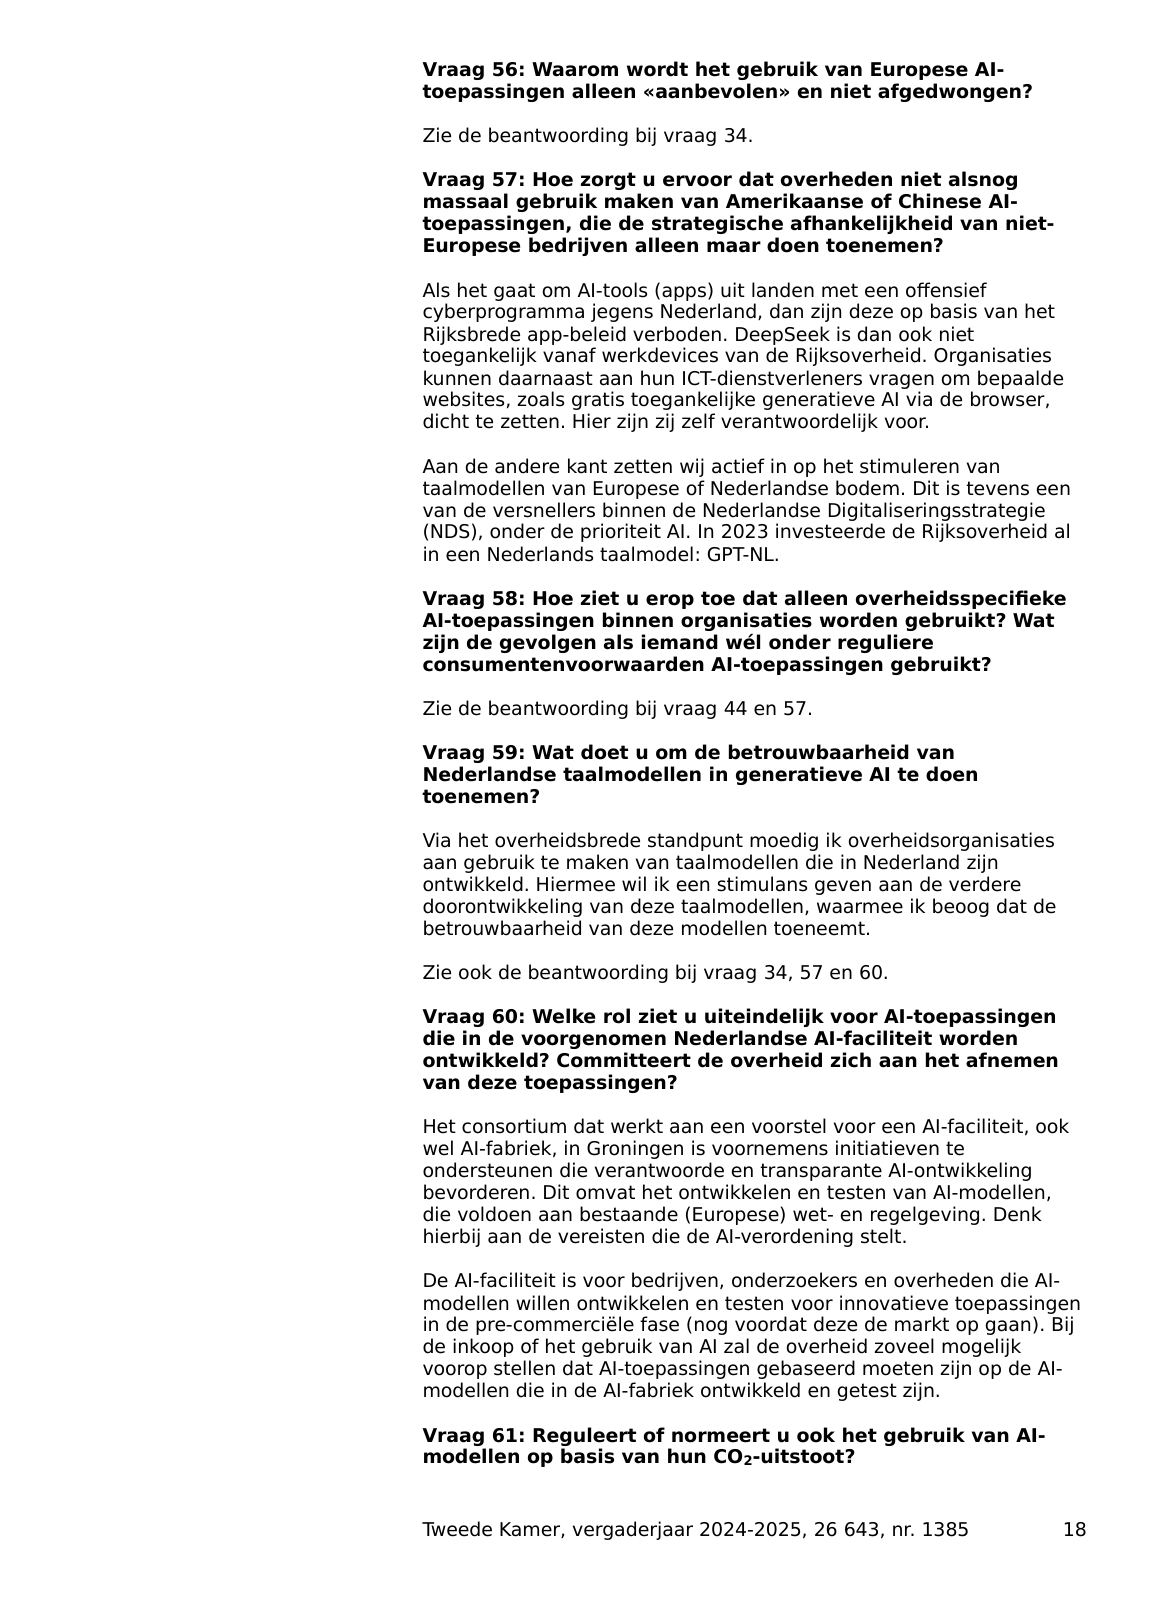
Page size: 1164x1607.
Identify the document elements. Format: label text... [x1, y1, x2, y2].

text De AI-faciliteit is voor bedrijven, onderzoekers en overheden die AI-modellen willen ontwikkelen en testen voor innovatieve toepassingen in de pre-commerciële fase (nog voordat deze de markt op gaan). Bij de inkoop of het gebruik van AI zal de overheid zoveel mogelijk voorop stellen dat AI-toepassingen gebaseerd moeten zijn op de AI-modellen die in de AI-fabriek ontwikkeld en getest zijn. [422, 1270, 1087, 1402]
text Vraag 60: Welke rol ziet u uiteindelijk voor AI-toepassingen die in de voorgenomen Nederlandse AI-faciliteit worden ontwikkeld? Committeert de overheid zich aan het afnemen van deze toepassingen? [422, 1006, 1087, 1094]
text Vraag 61: Reguleert of normeert u ook het gebruik van AI-modellen op basis van hun CO2-uitstoot? [422, 1424, 1087, 1468]
text Vraag 59: Wat doet u om de betrouwbaarheid van Nederlandse taalmodellen in generatieve AI te doen toenemen? [422, 742, 1087, 808]
text Vraag 57: Hoe zorgt u ervoor dat overheden niet alsnog massaal gebruik maken van Amerikaanse of Chinese AI-toepassingen, die de strategische afhankelijkheid van niet-Europese bedrijven alleen maar doen toenemen? [422, 169, 1087, 257]
text Als het gaat om AI-tools (apps) uit landen met een offensief cyberprogramma jegens Nederland, dan zijn deze op basis van het Rijksbrede app-beleid verboden. DeepSeek is dan ook niet toegankelijk vanaf werkdevices van de Rijksoverheid. Organisaties kunnen daarnaast aan hun ICT-dienstverleners vragen om bepaalde websites, zoals gratis toegankelijke generatieve AI via de browser, dicht te zetten. Hier zijn zij zelf verantwoordelijk voor. [422, 279, 1087, 433]
text Zie ook de beantwoording bij vraag 34, 57 en 60. [422, 962, 1087, 984]
text Het consortium dat werkt aan een voorstel voor een AI-faciliteit, ook wel AI-fabriek, in Groningen is voornemens initiatieven te ondersteunen die verantwoorde en transparante AI-ontwikkeling bevorderen. Dit omvat het ontwikkelen en testen van AI-modellen, die voldoen aan bestaande (Europese) wet- en regelgeving. Denk hierbij aan de vereisten die de AI-verordening stelt. [422, 1116, 1087, 1248]
text Vraag 56: Waarom wordt het gebruik van Europese AI-toepassingen alleen «aanbevolen» en niet afgedwongen? [422, 59, 1087, 103]
text Vraag 58: Hoe ziet u erop toe dat alleen overheidsspecifieke AI-toepassingen binnen organisaties worden gebruikt? Wat zijn de gevolgen als iemand wél onder reguliere consumentenvoorwaarden AI-toepassingen gebruikt? [422, 588, 1087, 676]
text Aan de andere kant zetten wij actief in op het stimuleren van taalmodellen van Europese of Nederlandse bodem. Dit is tevens een van de versnellers binnen de Nederlandse Digitaliseringsstrategie (NDS), onder de prioriteit AI. In 2023 investeerde de Rijksoverheid al in een Nederlands taalmodel: GPT-NL. [422, 456, 1087, 565]
text Zie de beantwoording bij vraag 44 en 57. [422, 698, 1087, 720]
text Via het overheidsbrede standpunt moedig ik overheidsorganisaties aan gebruik te maken van taalmodellen die in Nederland zijn ontwikkeld. Hiermee wil ik een stimulans geven aan de verdere doorontwikkeling van deze taalmodellen, waarmee ik beoog dat de betrouwbaarheid van deze modellen toeneemt. [422, 830, 1087, 940]
text Zie de beantwoording bij vraag 34. [422, 125, 1087, 147]
